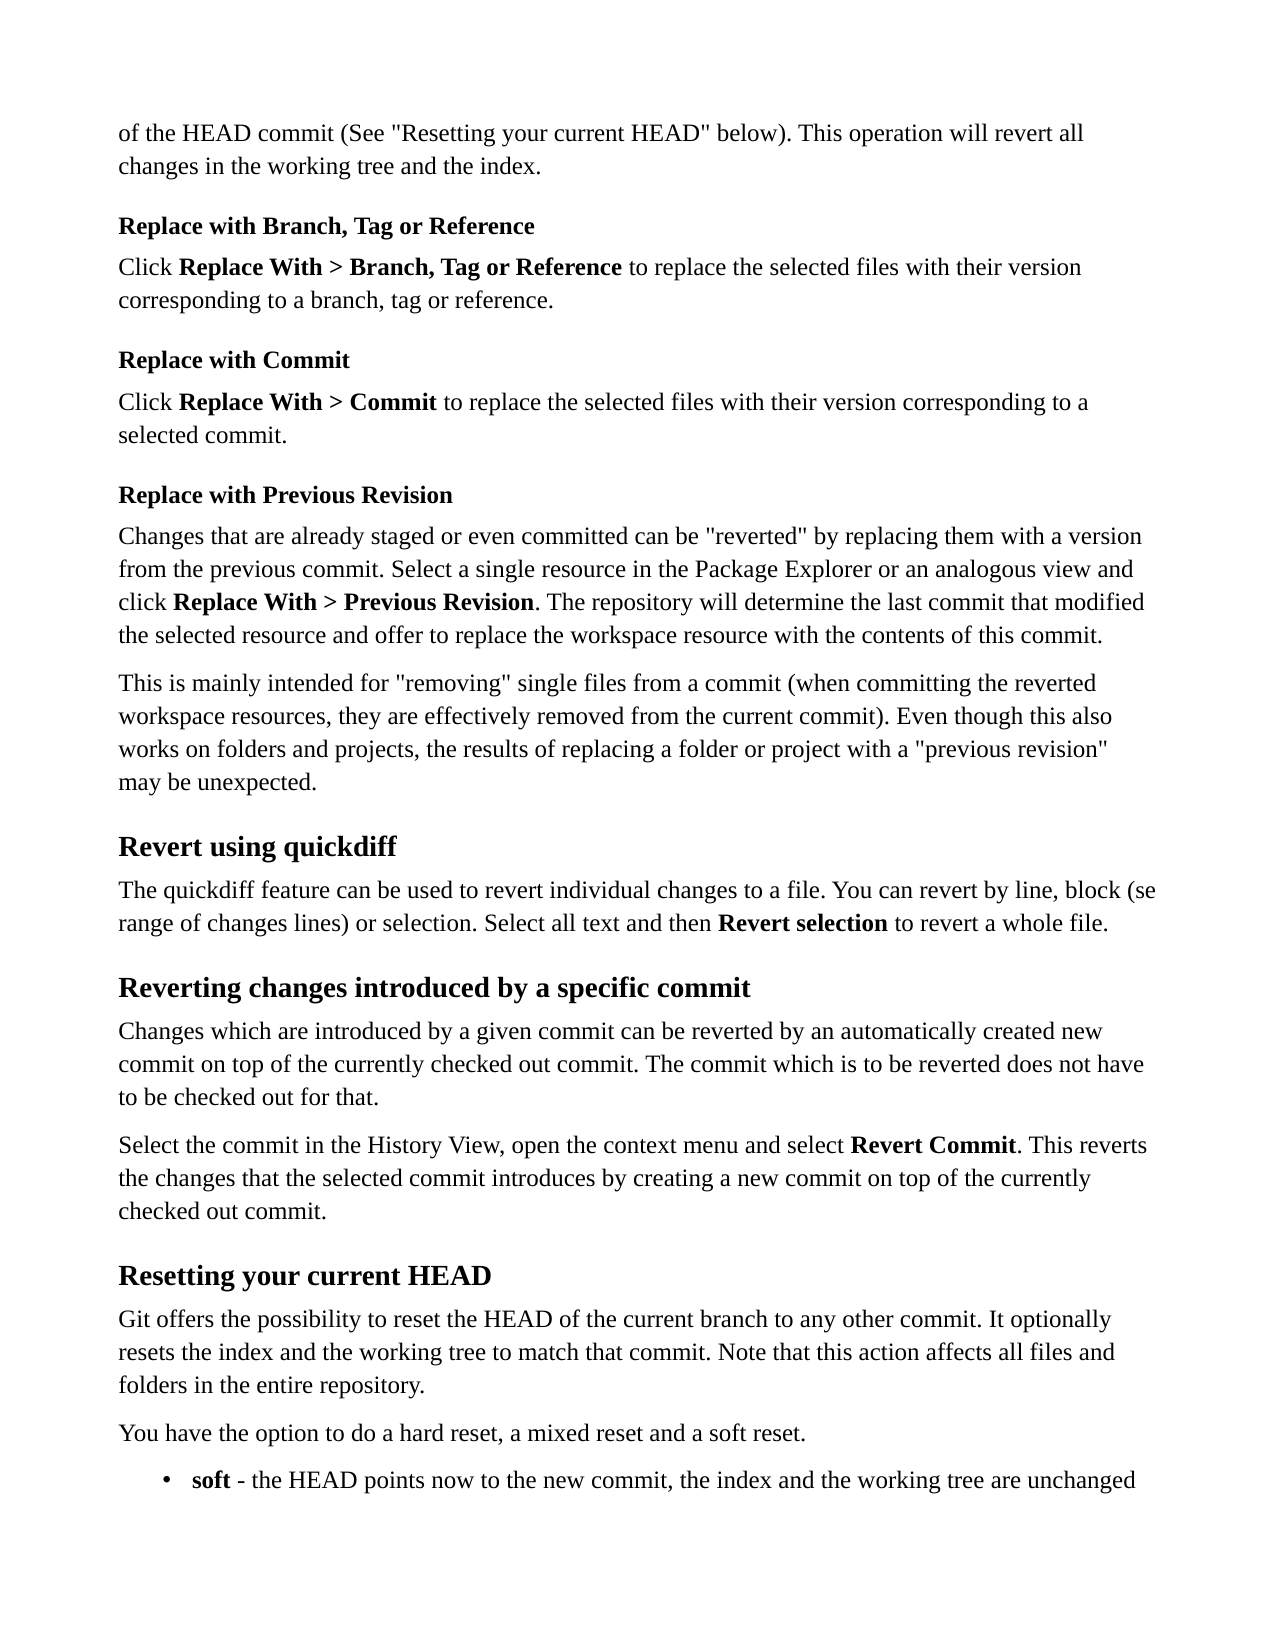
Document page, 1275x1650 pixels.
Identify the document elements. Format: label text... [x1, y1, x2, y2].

text Changes which are introduced by a given commit can be reverted by an automatically created new commit on top of the currently checked out commit. The commit which is to be reverted does not have to be checked out for that. [118, 1016, 1157, 1111]
text Click Replace With > Branch, Tag or Reference to replace the selected files with their version corresponding to a branch, tag or reference. [118, 252, 1157, 314]
subtitle Reverting changes introduced by a specific commit [118, 970, 1157, 1004]
subtitle Replace with Commit [118, 346, 1157, 374]
text Changes that are already staged or even committed can be "reverted" by replacing them with a version from the previous commit. Select a single resource in the Package Explorer or an analogous view and click Replace With > Previous Revision. The repository will determine the last commit that modified the selected resource and offer to replace the workspace resource with the contents of this commit. [118, 521, 1157, 649]
subtitle Resetting your current HEAD [118, 1258, 1157, 1292]
text Git offers the possibility to reset the HEAD of the current branch to any other commit. It optionally resets the index and the working tree to match that commit. Note that this action affects all files and folders in the entire repository. [118, 1304, 1157, 1399]
text You have the option to do a hard reset, a mixed reset and a soft reset. [118, 1418, 1157, 1447]
text The quickdiff feature can be used to revert individual changes to a file. You can revert by line, block (se range of changes lines) or selection. Select all text and then Revert selection to revert a whole file. [118, 875, 1157, 937]
list soft - the HEAD points now to the new commit, the index and the working tree are unchanged [162, 1466, 1157, 1494]
subtitle Replace with Previous Revision [118, 480, 1157, 509]
text of the HEAD commit (See "Resetting your current HEAD" below). This operation will revert all changes in the working tree and the index. [118, 118, 1157, 180]
text This is mainly intended for "removing" single files from a commit (when committing the reverted workspace resources, they are effectively removed from the current commit). Even though this also works on folders and projects, the results of replacing a folder or project with a "previous revision" may be unexpected. [118, 668, 1157, 796]
text Select the commit in the History View, open the context menu and select Revert Commit. This reverts the changes that the selected commit introduces by creating a new commit on top of the currently checked out commit. [118, 1130, 1157, 1225]
subtitle Revert using quickdiff [118, 829, 1157, 863]
subtitle Replace with Branch, Tag or Reference [118, 211, 1157, 240]
text Click Replace With > Commit to replace the selected files with their version corresponding to a selected commit. [118, 387, 1157, 449]
